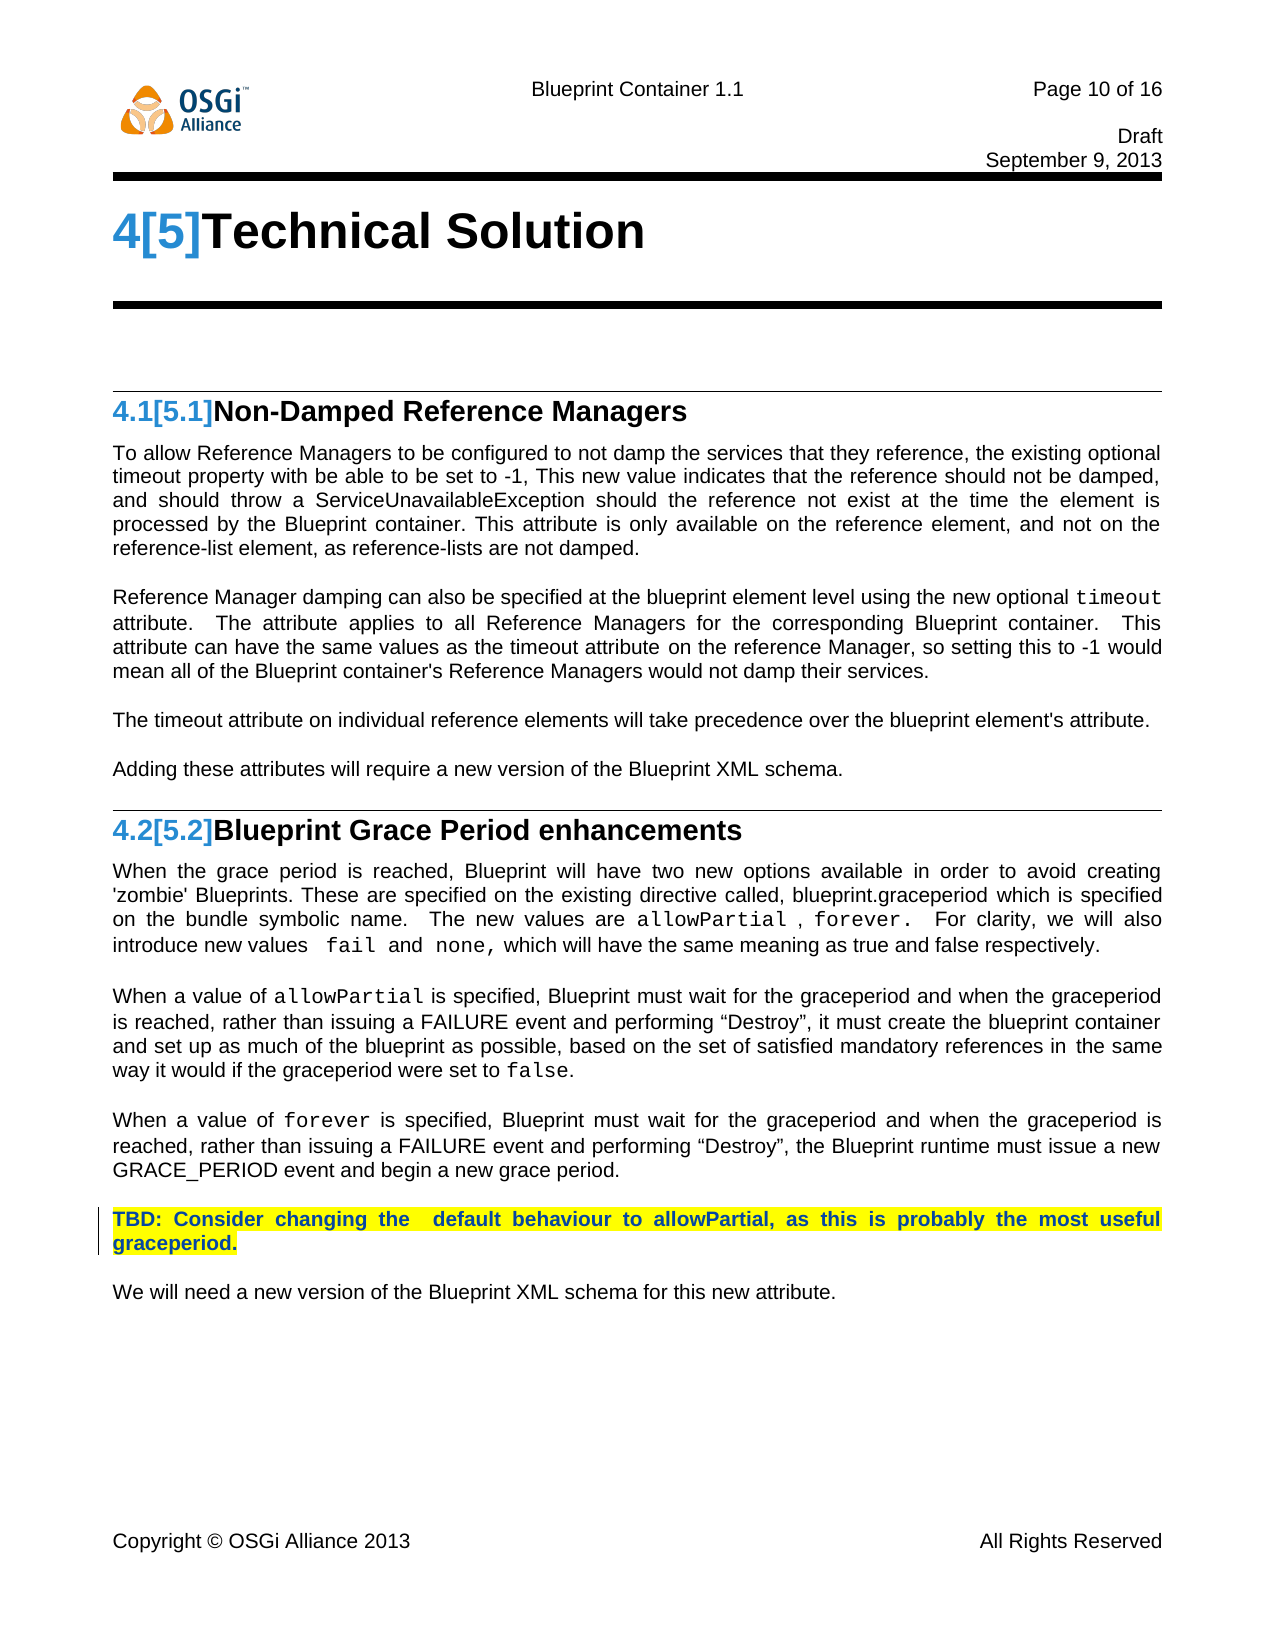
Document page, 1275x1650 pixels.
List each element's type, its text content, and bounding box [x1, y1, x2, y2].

subtitle Blueprint Grace Period enhancements [112, 811, 1162, 847]
text When a value of allowPartial is specified, Blueprint must wait for the graceperiod and when the graceperiod is reached, rather than issuing a FAILURE event and performing “Destroy”, it must create the blueprint container and set up as much of the blueprint as possible, based on the set of satisfied mandatory references in the same way it would if the graceperiod were set to false. [112, 984, 1162, 1083]
text When a value of forever is specified, Blueprint must wait for the graceperiod and when the graceperiod is reached, rather than issuing a FAILURE event and performing “Destroy”, the Blueprint runtime must issue a new GRACE_PERIOD event and begin a new grace period. [112, 1108, 1162, 1182]
text We will need a new version of the Blueprint XML schema for this new attribute. [112, 1280, 1162, 1304]
subtitle Technical Solution [112, 173, 1162, 309]
text Reference Manager damping can also be specified at the blueprint element level using the new optional timeout attribute. The attribute applies to all Reference Managers for the corresponding Blueprint container. This attribute can have the same values as the timeout attribute on the reference Manager, so setting this to -1 would mean all of the Blueprint container's Reference Managers would not damp their services. [112, 585, 1162, 683]
picture [113, 78, 257, 142]
text Adding these attributes will require a new version of the Blueprint XML schema. [112, 757, 1162, 781]
text To allow Reference Managers to be configured to not damp the services that they reference, the existing optional timeout property with be able to be set to -1, This new value indicates that the reference should not be damped, and should throw a ServiceUnavailableException should the reference not exist at the time the element is processed by the Blueprint container. This attribute is only available on the reference element, and not on the reference-list element, as reference-lists are not damped. [112, 440, 1162, 560]
subtitle Non-Damped Reference Managers [112, 392, 1162, 428]
text The timeout attribute on individual reference elements will take precedence over the blueprint element's attribute. [112, 708, 1162, 732]
text When the grace period is reached, Blueprint will have two new options available in order to avoid creating 'zombie' Blueprints. These are specified on the existing directive called, blueprint.graceperiod which is specified on the bundle symbolic name. The new values are allowPartial , forever. For clarity, we will also introduce new values fail and none, which will have the same meaning as true and false respectively. [112, 859, 1162, 959]
text TBD: Consider changing the default behaviour to allowPartial, as this is probably the most useful graceperiod. [112, 1207, 1162, 1255]
